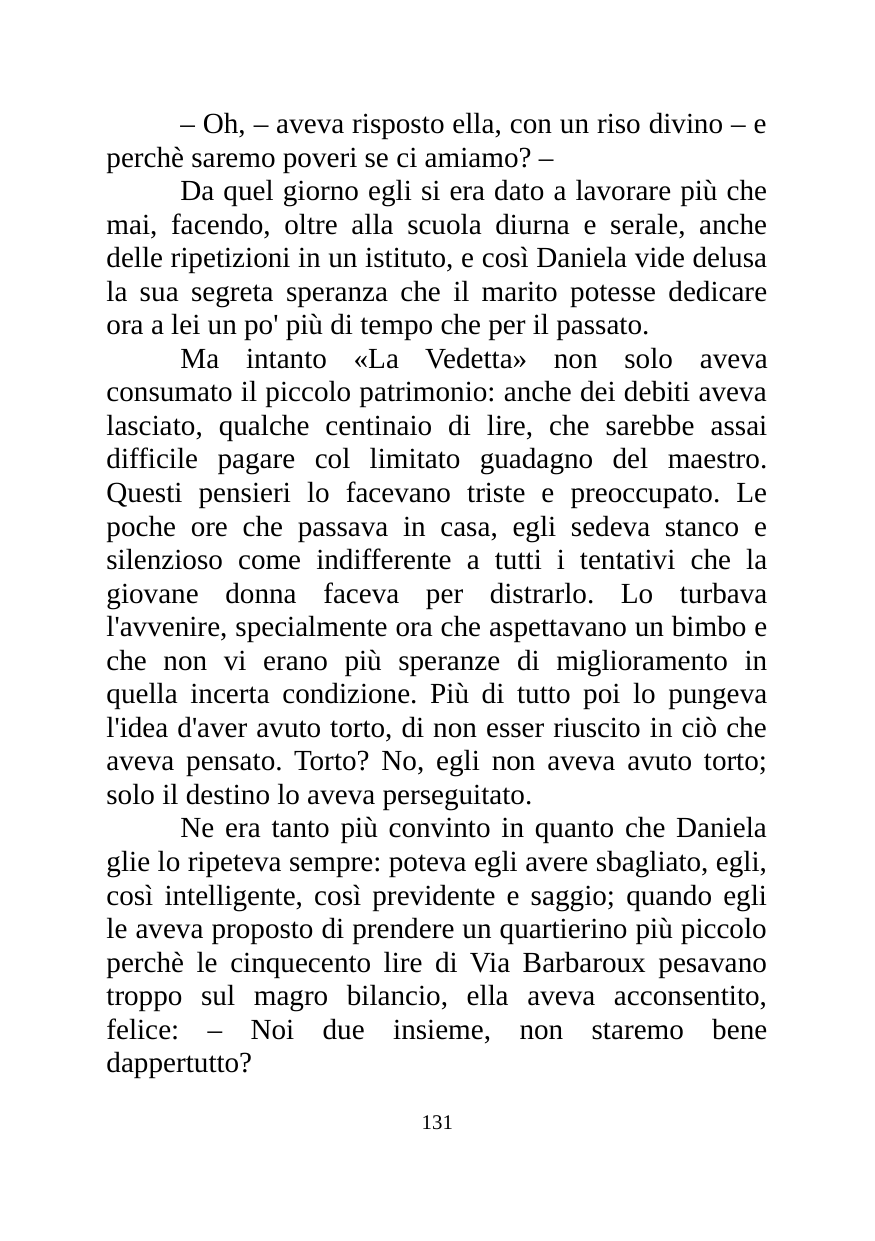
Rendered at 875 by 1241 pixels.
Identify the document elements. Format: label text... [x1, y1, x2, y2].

text – Oh, – aveva risposto ella, con un riso divino – e perchè saremo poveri se ci amiamo? – [106, 106, 768, 173]
text Ma intanto «La Vedetta» non solo aveva consumato il piccolo patrimonio: anche dei debiti aveva lasciato, qualche centinaio di lire, che sarebbe assai difficile pagare col limitato guadagno del maestro. Questi pensieri lo facevano triste e preoccupato. Le poche ore che passava in casa, egli sedeva stanco e silenzioso come indifferente a tutti i tentativi che la giovane donna faceva per distrarlo. Lo turbava l'avvenire, specialmente ora che aspettavano un bimbo e che non vi erano più speranze di miglioramento in quella incerta condizione. Più di tutto poi lo pungeva l'idea d'aver avuto torto, di non esser riuscito in ciò che aveva pensato. Torto? No, egli non aveva avuto torto; solo il destino lo aveva perseguitato. [106, 341, 768, 811]
text Ne era tanto più convinto in quanto che Daniela glie lo ripeteva sempre: poteva egli avere sbagliato, egli, così intelligente, così previdente e saggio; quando egli le aveva proposto di prendere un quartierino più piccolo perchè le cinquecento lire di Via Barbaroux pesavano troppo sul magro bilancio, ella aveva acconsentito, felice: – Noi due insieme, non staremo bene dappertutto? [106, 811, 768, 1079]
text Da quel giorno egli si era dato a lavorare più che mai, facendo, oltre alla scuola diurna e serale, anche delle ripetizioni in un istituto, e così Daniela vide delusa la sua segreta speranza che il marito potesse dedicare ora a lei un po' più di tempo che per il passato. [106, 173, 768, 341]
